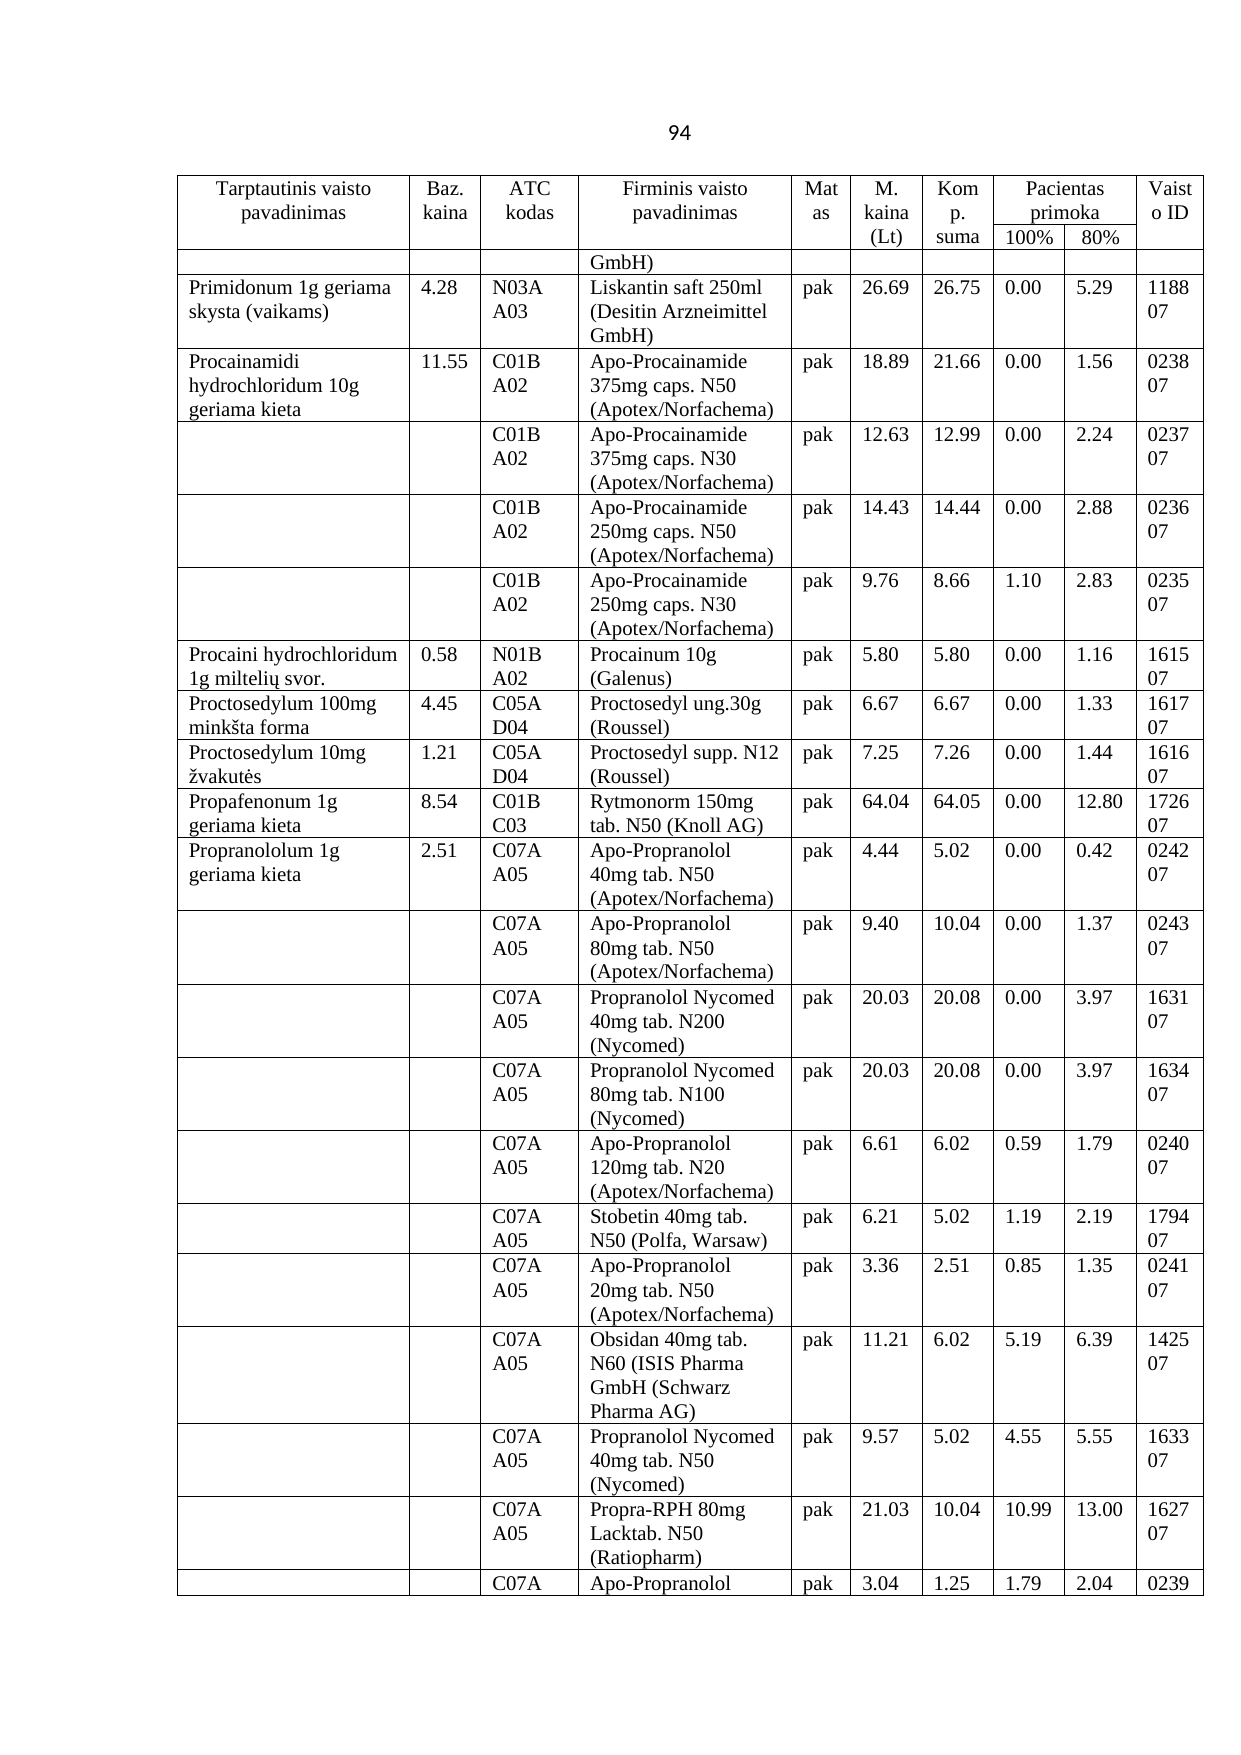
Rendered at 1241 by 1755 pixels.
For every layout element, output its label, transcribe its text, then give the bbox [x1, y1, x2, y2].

table_cell C01B C03 [481, 789, 578, 837]
table_cell [994, 250, 1064, 274]
table_cell pak [792, 422, 850, 494]
table_cell 0.58 [410, 641, 480, 689]
table_header Firminis vaisto pavadinimas [579, 176, 791, 249]
table_cell 0.00 [994, 691, 1064, 739]
table_header Baz. kaina [410, 176, 480, 249]
table_cell Apo-Propranolol 80mg tab. N50 (Apotex/Norfachema) [579, 911, 791, 983]
table_cell [178, 1131, 409, 1203]
table_cell 5.80 [851, 641, 922, 689]
table_cell [178, 911, 409, 983]
table_cell 1.44 [1065, 740, 1136, 788]
table_cell 26.75 [923, 275, 993, 347]
table_cell 0.00 [994, 789, 1064, 837]
table_cell 1.56 [1065, 349, 1136, 421]
table_cell [178, 1424, 409, 1496]
table_cell 6.39 [1065, 1327, 1136, 1423]
table_cell [792, 250, 850, 274]
table_cell 20.03 [851, 1058, 922, 1130]
table_cell 2.24 [1065, 422, 1136, 494]
table_cell 8.66 [923, 568, 993, 640]
table_cell pak [792, 1058, 850, 1130]
table_cell pak [792, 985, 850, 1057]
table_cell 9.76 [851, 568, 922, 640]
table_cell [410, 911, 480, 983]
table_cell 0.00 [994, 911, 1064, 983]
table_cell Proctosedyl supp. N12 (Roussel) [579, 740, 791, 788]
table_cell 1.19 [994, 1204, 1064, 1252]
table_cell 5.02 [923, 1424, 993, 1496]
table_cell 0.00 [994, 422, 1064, 494]
table_cell 3.36 [851, 1254, 922, 1326]
table_cell pak [792, 691, 850, 739]
table_cell C07A A05 [481, 985, 578, 1057]
table_cell 0.00 [994, 1058, 1064, 1130]
table_cell pak [792, 1327, 850, 1423]
table_cell [178, 250, 409, 274]
table_cell Apo-Propranolol 40mg tab. N50 (Apotex/Norfachema) [579, 838, 791, 910]
table_cell Proctosedylum 100mg minkšta forma [178, 691, 409, 739]
table_cell [410, 1131, 480, 1203]
table_cell 0.00 [994, 641, 1064, 689]
table_cell 172607 [1137, 789, 1203, 837]
table_cell Propranololum 1g geriama kieta [178, 838, 409, 910]
table_cell C01B A02 [481, 495, 578, 567]
table_cell Stobetin 40mg tab. N50 (Polfa, Warsaw) [579, 1204, 791, 1252]
table_cell 7.26 [923, 740, 993, 788]
table_cell 1.33 [1065, 691, 1136, 739]
table_cell 26.69 [851, 275, 922, 347]
table_cell 6.61 [851, 1131, 922, 1203]
table_cell [410, 495, 480, 567]
table_cell 1.16 [1065, 641, 1136, 689]
table_cell Procainamidi hydrochloridum 10g geriama kieta [178, 349, 409, 421]
table_cell Propranolol Nycomed 80mg tab. N100 (Nycomed) [579, 1058, 791, 1130]
table_cell 4.44 [851, 838, 922, 910]
table_cell C07A A05 [481, 838, 578, 910]
table_cell [481, 250, 578, 274]
table_cell 1.10 [994, 568, 1064, 640]
table_cell 2.51 [410, 838, 480, 910]
table_cell [1065, 250, 1136, 274]
table_cell Apo-Procainamide 375mg caps. N50 (Apotex/Norfachema) [579, 349, 791, 421]
table_cell Rytmonorm 150mg tab. N50 (Knoll AG) [579, 789, 791, 837]
table_cell 0.00 [994, 495, 1064, 567]
table_cell 12.80 [1065, 789, 1136, 837]
table_cell 100% [994, 225, 1064, 249]
table_cell [178, 1327, 409, 1423]
table_cell 5.55 [1065, 1424, 1136, 1496]
table_cell 179407 [1137, 1204, 1203, 1252]
table_cell 10.04 [923, 1497, 993, 1569]
table_cell C01B A02 [481, 422, 578, 494]
table_cell 024107 [1137, 1254, 1203, 1326]
table_cell 0.59 [994, 1131, 1064, 1203]
table_cell 5.02 [923, 838, 993, 910]
table_cell Propranolol Nycomed 40mg tab. N50 (Nycomed) [579, 1424, 791, 1496]
table_cell 024007 [1137, 1131, 1203, 1203]
table_cell C05A D04 [481, 740, 578, 788]
table_cell [410, 985, 480, 1057]
table_cell 14.44 [923, 495, 993, 567]
table_cell C07A A05 [481, 1131, 578, 1203]
table_cell [1137, 250, 1203, 274]
table_cell 1.79 [994, 1570, 1064, 1594]
table_cell Propra-RPH 80mg Lacktab. N50 (Ratiopharm) [579, 1497, 791, 1569]
table_cell 024307 [1137, 911, 1203, 983]
table_cell 163307 [1137, 1424, 1203, 1496]
table_cell [178, 1204, 409, 1252]
table_cell Apo-Propranolol 20mg tab. N50 (Apotex/Norfachema) [579, 1254, 791, 1326]
table_cell pak [792, 911, 850, 983]
table_cell 10.04 [923, 911, 993, 983]
table_cell 20.03 [851, 985, 922, 1057]
table_cell C07A A05 [481, 1327, 578, 1423]
table_cell pak [792, 1204, 850, 1252]
table_cell 64.05 [923, 789, 993, 837]
table_cell GmbH) [579, 250, 791, 274]
table_cell 1.79 [1065, 1131, 1136, 1203]
table_cell 2.88 [1065, 495, 1136, 567]
table_cell 18.89 [851, 349, 922, 421]
table_cell 7.25 [851, 740, 922, 788]
table_header Komp. suma (Lt) [923, 176, 993, 249]
table_cell 3.97 [1065, 1058, 1136, 1130]
table_cell 023707 [1137, 422, 1203, 494]
table_cell 6.21 [851, 1204, 922, 1252]
table_cell 142507 [1137, 1327, 1203, 1423]
table_cell [178, 1254, 409, 1326]
table_cell 118807 [1137, 275, 1203, 347]
table_cell C01B A02 [481, 568, 578, 640]
table_cell 9.40 [851, 911, 922, 983]
table_cell C05A D04 [481, 691, 578, 739]
table_cell 20.08 [923, 985, 993, 1057]
table_cell 5.29 [1065, 275, 1136, 347]
table_cell Procainum 10g (Galenus) [579, 641, 791, 689]
table_cell C07A [481, 1570, 578, 1594]
table_cell [178, 1497, 409, 1569]
table_cell 2.51 [923, 1254, 993, 1326]
table_cell 8.54 [410, 789, 480, 837]
table_cell 5.02 [923, 1204, 993, 1252]
table_cell 2.04 [1065, 1570, 1136, 1594]
table_cell pak [792, 789, 850, 837]
table_cell 21.03 [851, 1497, 922, 1569]
table_cell Obsidan 40mg tab. N60 (ISIS Pharma GmbH (Schwarz Pharma AG) [579, 1327, 791, 1423]
table_cell pak [792, 641, 850, 689]
table_cell C07A A05 [481, 911, 578, 983]
table_cell [178, 568, 409, 640]
table_cell [410, 1327, 480, 1423]
table_cell 1.25 [923, 1570, 993, 1594]
table_cell 023807 [1137, 349, 1203, 421]
table_cell N03A A03 [481, 275, 578, 347]
table_cell C07A A05 [481, 1497, 578, 1569]
table_cell 0239 [1137, 1570, 1203, 1594]
table_cell 13.00 [1065, 1497, 1136, 1569]
table_cell Propafenonum 1g geriama kieta [178, 789, 409, 837]
table_cell 163407 [1137, 1058, 1203, 1130]
table_header M. kaina (Lt) [851, 176, 922, 249]
table_cell 14.43 [851, 495, 922, 567]
table_cell Apo-Procainamide 250mg caps. N30 (Apotex/Norfachema) [579, 568, 791, 640]
table_cell 5.80 [923, 641, 993, 689]
table_cell 1.35 [1065, 1254, 1136, 1326]
table_cell Liskantin saft 250ml (Desitin Arzneimittel GmbH) [579, 275, 791, 347]
table_cell 024207 [1137, 838, 1203, 910]
table_cell [410, 1424, 480, 1496]
table_header ATC kodas [481, 176, 578, 249]
table_cell C01B A02 [481, 349, 578, 421]
table_cell [178, 495, 409, 567]
table_cell 20.08 [923, 1058, 993, 1130]
table_header Vaisto ID [1137, 176, 1203, 249]
table_cell Procaini hydrochloridum 1g miltelių svor. [178, 641, 409, 689]
table_cell [178, 422, 409, 494]
table_cell [410, 422, 480, 494]
table_cell 6.02 [923, 1131, 993, 1203]
table_cell Apo-Propranolol [579, 1570, 791, 1594]
table_cell C07A A05 [481, 1204, 578, 1252]
table_header Matas [792, 176, 850, 249]
table_cell pak [792, 1254, 850, 1326]
table_cell [178, 1058, 409, 1130]
table_cell [851, 250, 922, 274]
table_cell pak [792, 1497, 850, 1569]
table_cell [410, 1204, 480, 1252]
table_cell 161507 [1137, 641, 1203, 689]
table_cell pak [792, 275, 850, 347]
table_cell 0.00 [994, 349, 1064, 421]
table_cell pak [792, 568, 850, 640]
table_cell [410, 250, 480, 274]
table_cell 0.00 [994, 740, 1064, 788]
table_cell 1.21 [410, 740, 480, 788]
table_cell 4.45 [410, 691, 480, 739]
table_cell 0.85 [994, 1254, 1064, 1326]
table_cell 023507 [1137, 568, 1203, 640]
table_cell pak [792, 740, 850, 788]
table_cell C07A A05 [481, 1058, 578, 1130]
table_cell [410, 1058, 480, 1130]
table_cell Propranolol Nycomed 40mg tab. N200 (Nycomed) [579, 985, 791, 1057]
table_cell 5.19 [994, 1327, 1064, 1423]
table_cell [410, 1570, 480, 1594]
table_cell 11.21 [851, 1327, 922, 1423]
table_cell [410, 568, 480, 640]
table_cell [178, 985, 409, 1057]
table_cell Proctosedyl ung.30g (Roussel) [579, 691, 791, 739]
table_cell pak [792, 1570, 850, 1594]
table_cell 161607 [1137, 740, 1203, 788]
table_header Tarptautinis vaisto pavadinimas [178, 176, 409, 249]
table_cell 2.19 [1065, 1204, 1136, 1252]
table_cell 2.83 [1065, 568, 1136, 640]
table_cell [178, 1570, 409, 1594]
table_cell 4.28 [410, 275, 480, 347]
table_cell 163107 [1137, 985, 1203, 1057]
table_cell C07A A05 [481, 1254, 578, 1326]
table_cell C07A A05 [481, 1424, 578, 1496]
table_cell 162707 [1137, 1497, 1203, 1569]
table_cell Primidonum 1g geriama skysta (vaikams) [178, 275, 409, 347]
table_cell Apo-Propranolol 120mg tab. N20 (Apotex/Norfachema) [579, 1131, 791, 1203]
table_cell 21.66 [923, 349, 993, 421]
table_cell 10.99 [994, 1497, 1064, 1569]
table_cell 023607 [1137, 495, 1203, 567]
table_cell pak [792, 838, 850, 910]
table_cell [410, 1497, 480, 1569]
table_cell 6.67 [851, 691, 922, 739]
table_cell 28.98 [923, 250, 993, 274]
table_cell 12.63 [851, 422, 922, 494]
table_cell 161707 [1137, 691, 1203, 739]
table_cell pak [792, 349, 850, 421]
table_cell pak [792, 495, 850, 567]
table_cell 0.00 [994, 985, 1064, 1057]
table_cell 12.99 [923, 422, 993, 494]
table_cell 80% [1065, 225, 1136, 249]
table_cell pak [792, 1424, 850, 1496]
table_cell 0.42 [1065, 838, 1136, 910]
table_cell 3.04 [851, 1570, 922, 1594]
table_cell 0.00 [994, 838, 1064, 910]
table_cell pak [792, 1131, 850, 1203]
table_cell N01B A02 [481, 641, 578, 689]
table_cell 6.67 [923, 691, 993, 739]
table_cell Apo-Procainamide 375mg caps. N30 (Apotex/Norfachema) [579, 422, 791, 494]
table_cell 0.00 [994, 275, 1064, 347]
table_cell [410, 1254, 480, 1326]
table_cell Proctosedylum 10mg žvakutės [178, 740, 409, 788]
table_cell 1.37 [1065, 911, 1136, 983]
table_cell Apo-Procainamide 250mg caps. N50 (Apotex/Norfachema) [579, 495, 791, 567]
table_cell 6.02 [923, 1327, 993, 1423]
table_header Pacientas primoka [994, 176, 1136, 224]
table_cell 9.57 [851, 1424, 922, 1496]
table_cell 11.55 [410, 349, 480, 421]
table_cell 64.04 [851, 789, 922, 837]
table_cell 3.97 [1065, 985, 1136, 1057]
table_cell 4.55 [994, 1424, 1064, 1496]
